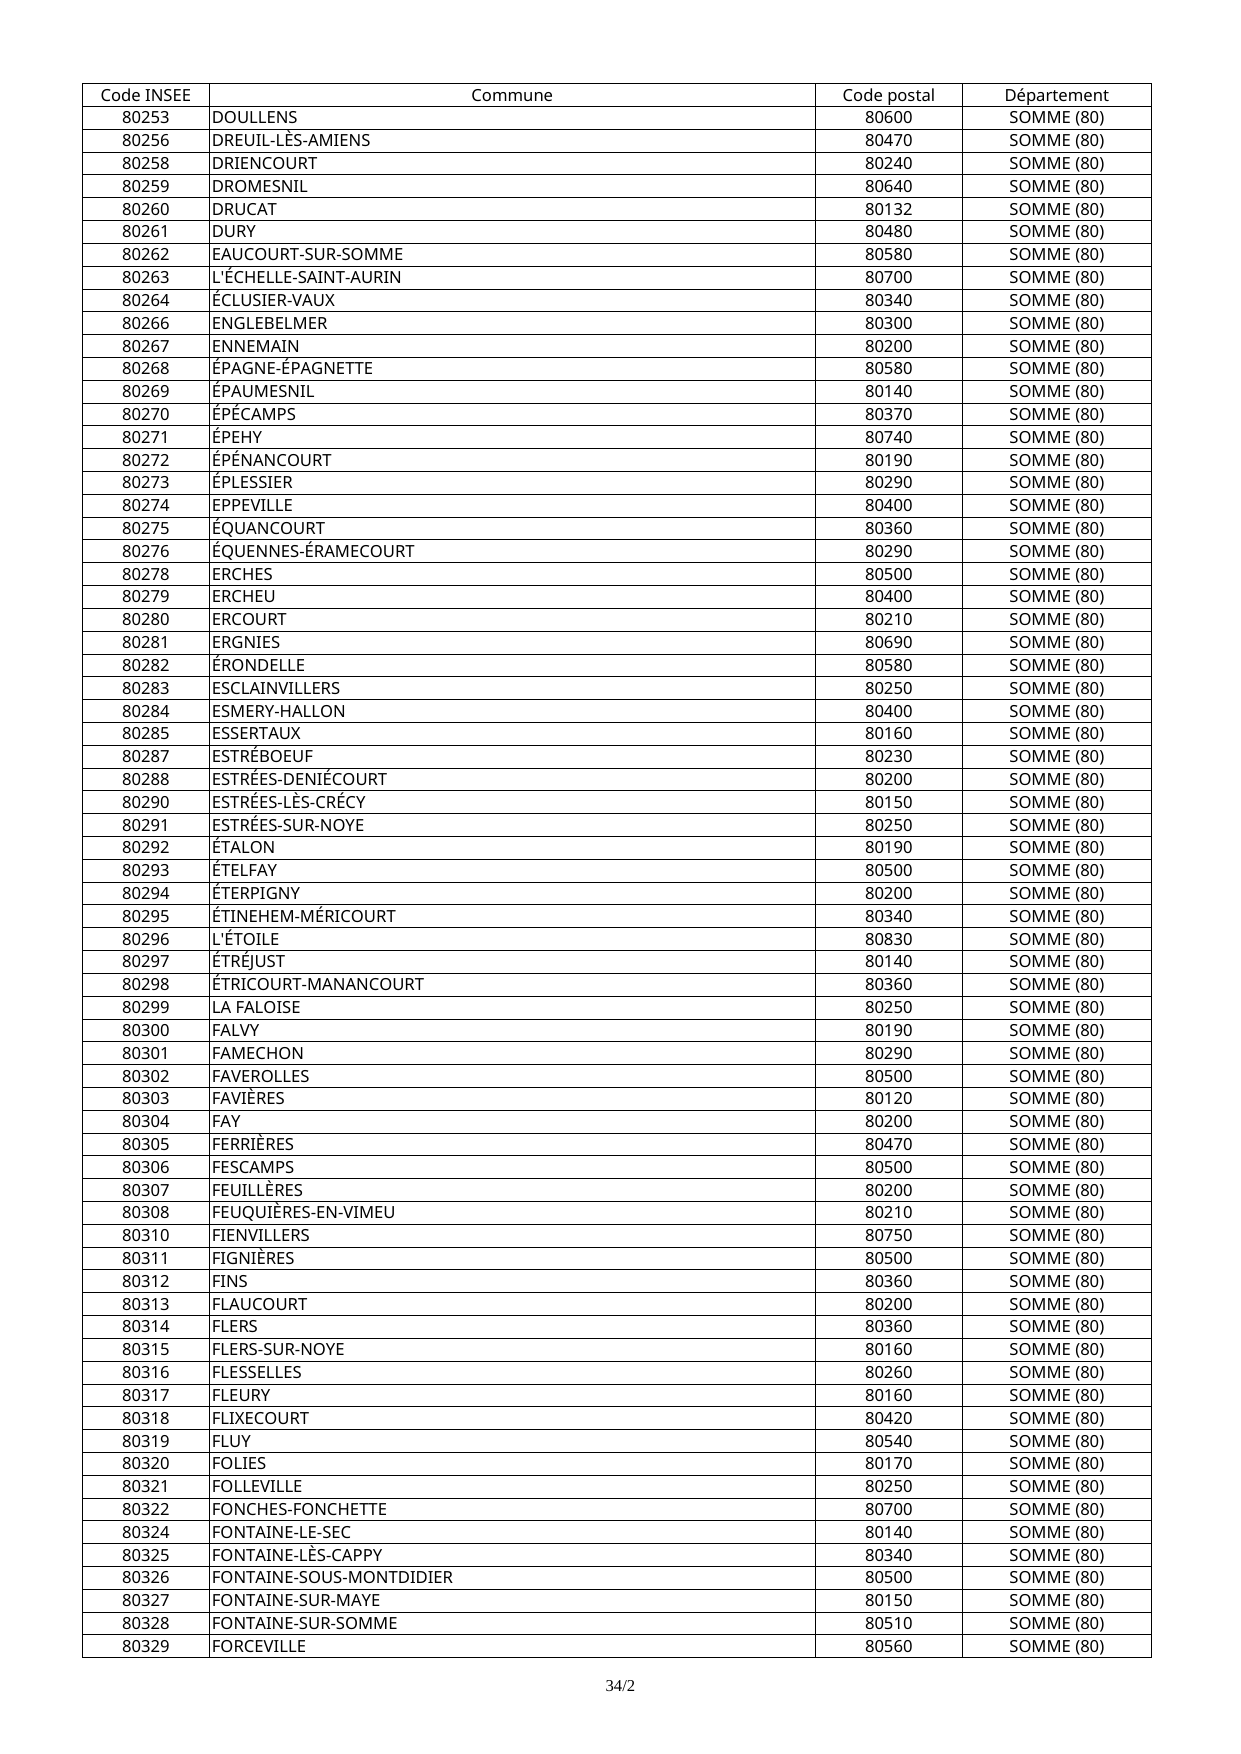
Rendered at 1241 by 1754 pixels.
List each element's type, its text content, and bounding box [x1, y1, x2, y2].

table_cell 80470 [816, 130, 962, 152]
table_cell 80400 [816, 495, 962, 517]
table_cell SOMME (80) [963, 723, 1151, 745]
table_cell EAUCOURT-SUR-SOMME [210, 244, 815, 266]
table_cell SOMME (80) [963, 175, 1151, 197]
table_cell 80304 [83, 1111, 209, 1132]
table_cell SOMME (80) [963, 244, 1151, 266]
table_cell 80360 [816, 1270, 962, 1292]
table_cell FIENVILLERS [210, 1225, 815, 1247]
table_cell 80750 [816, 1225, 962, 1247]
table_cell 80510 [816, 1613, 962, 1634]
table_cell 80261 [83, 221, 209, 243]
table_cell 80580 [816, 244, 962, 266]
table_cell 80560 [816, 1635, 962, 1657]
table_cell SOMME (80) [963, 1430, 1151, 1452]
table_cell 80307 [83, 1179, 209, 1201]
table_cell SOMME (80) [963, 1111, 1151, 1132]
table_cell EPPEVILLE [210, 495, 815, 517]
table_cell SOMME (80) [963, 1407, 1151, 1429]
table_cell FAY [210, 1111, 815, 1132]
table_header Département [963, 84, 1151, 106]
table_cell SOMME (80) [963, 1362, 1151, 1383]
table_cell ERCHEU [210, 586, 815, 608]
table_cell 80340 [816, 290, 962, 311]
table_cell 80580 [816, 655, 962, 676]
table_cell 80740 [816, 426, 962, 448]
table_cell 80292 [83, 837, 209, 859]
table_cell 80275 [83, 518, 209, 539]
table_cell 80200 [816, 1293, 962, 1315]
table_cell SOMME (80) [963, 540, 1151, 562]
table_cell SOMME (80) [963, 312, 1151, 334]
table_cell 80640 [816, 175, 962, 197]
table_cell ÉTRICOURT-MANANCOURT [210, 974, 815, 996]
table_cell SOMME (80) [963, 883, 1151, 904]
table_cell 80200 [816, 883, 962, 904]
table_cell SOMME (80) [963, 472, 1151, 494]
table_cell 80274 [83, 495, 209, 517]
table_header Code postal [816, 84, 962, 106]
table_cell DURY [210, 221, 815, 243]
table_cell 80250 [816, 814, 962, 836]
table_cell ÉTRÉJUST [210, 951, 815, 973]
table_cell SOMME (80) [963, 997, 1151, 1018]
table_cell 80500 [816, 860, 962, 882]
table_cell SOMME (80) [963, 426, 1151, 448]
table_cell 80200 [816, 335, 962, 357]
table_cell SOMME (80) [963, 1590, 1151, 1612]
table_cell 80580 [816, 358, 962, 380]
table_cell 80325 [83, 1544, 209, 1566]
table_cell ÉPÉNANCOURT [210, 449, 815, 471]
table_cell 80313 [83, 1293, 209, 1315]
table_cell 80290 [816, 1042, 962, 1064]
table_cell 80326 [83, 1567, 209, 1589]
table_cell SOMME (80) [963, 130, 1151, 152]
table_cell 80290 [83, 791, 209, 813]
table_cell 80160 [816, 723, 962, 745]
table_cell 80324 [83, 1521, 209, 1543]
table_cell 80305 [83, 1134, 209, 1155]
table_cell SOMME (80) [963, 1156, 1151, 1178]
table_cell SOMME (80) [963, 700, 1151, 722]
table_cell 80259 [83, 175, 209, 197]
table_cell 80200 [816, 769, 962, 790]
table_cell ÉCLUSIER-VAUX [210, 290, 815, 311]
table_cell 80272 [83, 449, 209, 471]
table_cell 80150 [816, 1590, 962, 1612]
table_cell SOMME (80) [963, 1065, 1151, 1087]
table_cell ÉPÉCAMPS [210, 404, 815, 425]
table_cell 80300 [83, 1020, 209, 1041]
table_cell SOMME (80) [963, 449, 1151, 471]
table_cell 80273 [83, 472, 209, 494]
table_cell 80120 [816, 1088, 962, 1110]
table_cell 80269 [83, 381, 209, 402]
table_cell 80230 [816, 746, 962, 767]
table_cell 80290 [816, 472, 962, 494]
table_cell SOMME (80) [963, 814, 1151, 836]
table_cell 80264 [83, 290, 209, 311]
table_cell 80690 [816, 632, 962, 653]
table_cell FAVIÈRES [210, 1088, 815, 1110]
table_cell ÉTELFAY [210, 860, 815, 882]
table_cell 80190 [816, 837, 962, 859]
table_cell 80370 [816, 404, 962, 425]
table_cell SOMME (80) [963, 153, 1151, 174]
table_cell ÉQUANCOURT [210, 518, 815, 539]
table_cell 80340 [816, 1544, 962, 1566]
table_cell 80276 [83, 540, 209, 562]
table_cell 80420 [816, 1407, 962, 1429]
table_cell SOMME (80) [963, 1521, 1151, 1543]
table_cell 80329 [83, 1635, 209, 1657]
table_cell 80500 [816, 1567, 962, 1589]
table_cell 80700 [816, 267, 962, 288]
table_cell 80282 [83, 655, 209, 676]
table_cell 80830 [816, 928, 962, 950]
table_cell FAVEROLLES [210, 1065, 815, 1087]
table_cell SOMME (80) [963, 1613, 1151, 1634]
table_cell SOMME (80) [963, 655, 1151, 676]
table_cell 80190 [816, 1020, 962, 1041]
table_cell SOMME (80) [963, 1385, 1151, 1406]
table_cell SOMME (80) [963, 1499, 1151, 1520]
table_cell 80279 [83, 586, 209, 608]
table_cell 80311 [83, 1248, 209, 1269]
table_cell FESCAMPS [210, 1156, 815, 1178]
table_cell ÉTINEHEM-MÉRICOURT [210, 905, 815, 927]
table_cell 80262 [83, 244, 209, 266]
table_cell 80285 [83, 723, 209, 745]
table_cell FOLIES [210, 1453, 815, 1475]
table_cell ENGLEBELMER [210, 312, 815, 334]
table_cell SOMME (80) [963, 928, 1151, 950]
table_cell 80150 [816, 791, 962, 813]
table_cell SOMME (80) [963, 404, 1151, 425]
table_cell ESTRÉES-LÈS-CRÉCY [210, 791, 815, 813]
table_cell 80340 [816, 905, 962, 927]
table_cell DREUIL-LÈS-AMIENS [210, 130, 815, 152]
table_cell 80170 [816, 1453, 962, 1475]
table_cell 80306 [83, 1156, 209, 1178]
table_cell 80281 [83, 632, 209, 653]
table_cell FLERS [210, 1316, 815, 1338]
table_cell DRIENCOURT [210, 153, 815, 174]
table_cell ÉQUENNES-ÉRAMECOURT [210, 540, 815, 562]
table_cell SOMME (80) [963, 358, 1151, 380]
table_cell ERGNIES [210, 632, 815, 653]
table_cell 80250 [816, 1476, 962, 1497]
table_cell FLERS-SUR-NOYE [210, 1339, 815, 1361]
table_cell 80293 [83, 860, 209, 882]
table_header Code INSEE [83, 84, 209, 106]
table_cell 80271 [83, 426, 209, 448]
table_cell 80297 [83, 951, 209, 973]
table_cell 80267 [83, 335, 209, 357]
table_cell ESSERTAUX [210, 723, 815, 745]
table_cell FONTAINE-SOUS-MONTDIDIER [210, 1567, 815, 1589]
table_cell 80302 [83, 1065, 209, 1087]
table_cell SOMME (80) [963, 791, 1151, 813]
table_cell 80295 [83, 905, 209, 927]
table_cell FONTAINE-LE-SEC [210, 1521, 815, 1543]
table_cell FLIXECOURT [210, 1407, 815, 1429]
table_cell 80160 [816, 1339, 962, 1361]
table_cell 80250 [816, 677, 962, 699]
table_cell 80160 [816, 1385, 962, 1406]
table_cell 80260 [83, 198, 209, 220]
table_cell 80210 [816, 609, 962, 631]
table_cell 80480 [816, 221, 962, 243]
table_cell FONCHES-FONCHETTE [210, 1499, 815, 1520]
table_cell SOMME (80) [963, 951, 1151, 973]
table_cell 80317 [83, 1385, 209, 1406]
table_cell FOLLEVILLE [210, 1476, 815, 1497]
table_cell FALVY [210, 1020, 815, 1041]
table_cell 80500 [816, 1065, 962, 1087]
table_cell 80314 [83, 1316, 209, 1338]
table_cell ESTRÉES-SUR-NOYE [210, 814, 815, 836]
table_cell SOMME (80) [963, 746, 1151, 767]
table_cell SOMME (80) [963, 563, 1151, 585]
table_cell 80600 [816, 107, 962, 129]
table_cell ERCHES [210, 563, 815, 585]
table_cell SOMME (80) [963, 1453, 1151, 1475]
table_cell 80296 [83, 928, 209, 950]
table_cell ÉTERPIGNY [210, 883, 815, 904]
table_cell SOMME (80) [963, 677, 1151, 699]
table_cell SOMME (80) [963, 1339, 1151, 1361]
table_cell SOMME (80) [963, 198, 1151, 220]
table_cell SOMME (80) [963, 609, 1151, 631]
table_cell 80500 [816, 1248, 962, 1269]
table_cell 80310 [83, 1225, 209, 1247]
table_cell 80360 [816, 518, 962, 539]
table_cell SOMME (80) [963, 1225, 1151, 1247]
table_cell ÉTALON [210, 837, 815, 859]
table_cell FINS [210, 1270, 815, 1292]
table_cell SOMME (80) [963, 860, 1151, 882]
table_cell ESMERY-HALLON [210, 700, 815, 722]
table_cell ÉPAGNE-ÉPAGNETTE [210, 358, 815, 380]
table_cell SOMME (80) [963, 586, 1151, 608]
table_cell 80290 [816, 540, 962, 562]
table_cell 80315 [83, 1339, 209, 1361]
table_cell 80319 [83, 1430, 209, 1452]
table_cell SOMME (80) [963, 1134, 1151, 1155]
table_cell FLAUCOURT [210, 1293, 815, 1315]
table_cell 80210 [816, 1202, 962, 1224]
table_cell 80283 [83, 677, 209, 699]
table_cell 80312 [83, 1270, 209, 1292]
table_cell L'ÉTOILE [210, 928, 815, 950]
table_cell DROMESNIL [210, 175, 815, 197]
table_cell 80700 [816, 1499, 962, 1520]
table_cell FLEURY [210, 1385, 815, 1406]
table_cell 80253 [83, 107, 209, 129]
table_cell SOMME (80) [963, 267, 1151, 288]
table_cell 80298 [83, 974, 209, 996]
table_cell 80280 [83, 609, 209, 631]
table_cell 80303 [83, 1088, 209, 1110]
table_cell 80328 [83, 1613, 209, 1634]
table_cell 80360 [816, 1316, 962, 1338]
table_cell SOMME (80) [963, 769, 1151, 790]
table_cell 80291 [83, 814, 209, 836]
table_cell FEUILLÈRES [210, 1179, 815, 1201]
table_cell 80270 [83, 404, 209, 425]
table_cell SOMME (80) [963, 1293, 1151, 1315]
table_cell SOMME (80) [963, 1088, 1151, 1110]
table_cell SOMME (80) [963, 1270, 1151, 1292]
table_cell 80500 [816, 1156, 962, 1178]
table_header Commune [210, 84, 815, 106]
table_cell 80308 [83, 1202, 209, 1224]
table_cell SOMME (80) [963, 974, 1151, 996]
table_cell 80284 [83, 700, 209, 722]
table_cell FIGNIÈRES [210, 1248, 815, 1269]
table_cell SOMME (80) [963, 632, 1151, 653]
table_cell SOMME (80) [963, 1179, 1151, 1201]
table_cell 80240 [816, 153, 962, 174]
table_cell 80200 [816, 1179, 962, 1201]
table_cell 80400 [816, 586, 962, 608]
table_cell 80500 [816, 563, 962, 585]
table_cell SOMME (80) [963, 290, 1151, 311]
table_cell SOMME (80) [963, 335, 1151, 357]
table_cell SOMME (80) [963, 495, 1151, 517]
table_cell 80300 [816, 312, 962, 334]
table_cell ERCOURT [210, 609, 815, 631]
table_cell SOMME (80) [963, 1544, 1151, 1566]
table_cell L'ÉCHELLE-SAINT-AURIN [210, 267, 815, 288]
table_cell 80140 [816, 951, 962, 973]
table_cell 80200 [816, 1111, 962, 1132]
table_cell 80278 [83, 563, 209, 585]
table_cell 80260 [816, 1362, 962, 1383]
table_cell 80256 [83, 130, 209, 152]
table_cell SOMME (80) [963, 905, 1151, 927]
table_cell 80268 [83, 358, 209, 380]
table_cell SOMME (80) [963, 1020, 1151, 1041]
table_cell 80322 [83, 1499, 209, 1520]
table_cell 80140 [816, 381, 962, 402]
table_cell ÉRONDELLE [210, 655, 815, 676]
table_cell 80190 [816, 449, 962, 471]
table_cell ÉPAUMESNIL [210, 381, 815, 402]
table_cell FLUY [210, 1430, 815, 1452]
table_cell 80316 [83, 1362, 209, 1383]
table_cell 80540 [816, 1430, 962, 1452]
table_cell ÉPLESSIER [210, 472, 815, 494]
table_cell 80140 [816, 1521, 962, 1543]
table_cell SOMME (80) [963, 1202, 1151, 1224]
table_cell SOMME (80) [963, 381, 1151, 402]
table_cell 80258 [83, 153, 209, 174]
table_cell 80250 [816, 997, 962, 1018]
table_cell SOMME (80) [963, 837, 1151, 859]
table_cell 80299 [83, 997, 209, 1018]
table_cell SOMME (80) [963, 1635, 1151, 1657]
table_cell 80318 [83, 1407, 209, 1429]
table_cell SOMME (80) [963, 1248, 1151, 1269]
table_cell SOMME (80) [963, 1042, 1151, 1064]
table_cell 80400 [816, 700, 962, 722]
table_cell FONTAINE-LÈS-CAPPY [210, 1544, 815, 1566]
table_cell 80287 [83, 746, 209, 767]
table_cell 80266 [83, 312, 209, 334]
table_cell FEUQUIÈRES-EN-VIMEU [210, 1202, 815, 1224]
table_cell ESCLAINVILLERS [210, 677, 815, 699]
table_cell DOULLENS [210, 107, 815, 129]
table_cell 80320 [83, 1453, 209, 1475]
table_cell 80263 [83, 267, 209, 288]
table_cell DRUCAT [210, 198, 815, 220]
table_cell FLESSELLES [210, 1362, 815, 1383]
table_cell ÉPEHY [210, 426, 815, 448]
table_cell 80321 [83, 1476, 209, 1497]
table_cell 80360 [816, 974, 962, 996]
table_cell SOMME (80) [963, 1567, 1151, 1589]
table_cell FAMECHON [210, 1042, 815, 1064]
table_cell ESTRÉBOEUF [210, 746, 815, 767]
table_cell 80294 [83, 883, 209, 904]
table_cell 80470 [816, 1134, 962, 1155]
table_cell LA FALOISE [210, 997, 815, 1018]
table_cell FONTAINE-SUR-MAYE [210, 1590, 815, 1612]
table_cell FERRIÈRES [210, 1134, 815, 1155]
table_cell ENNEMAIN [210, 335, 815, 357]
table_cell SOMME (80) [963, 107, 1151, 129]
table_cell 80327 [83, 1590, 209, 1612]
table_cell SOMME (80) [963, 1476, 1151, 1497]
table_cell 80288 [83, 769, 209, 790]
table_cell SOMME (80) [963, 1316, 1151, 1338]
table_cell 80301 [83, 1042, 209, 1064]
table_cell FORCEVILLE [210, 1635, 815, 1657]
table_cell SOMME (80) [963, 221, 1151, 243]
table_cell ESTRÉES-DENIÉCOURT [210, 769, 815, 790]
table_cell SOMME (80) [963, 518, 1151, 539]
table_cell FONTAINE-SUR-SOMME [210, 1613, 815, 1634]
table_cell 80132 [816, 198, 962, 220]
